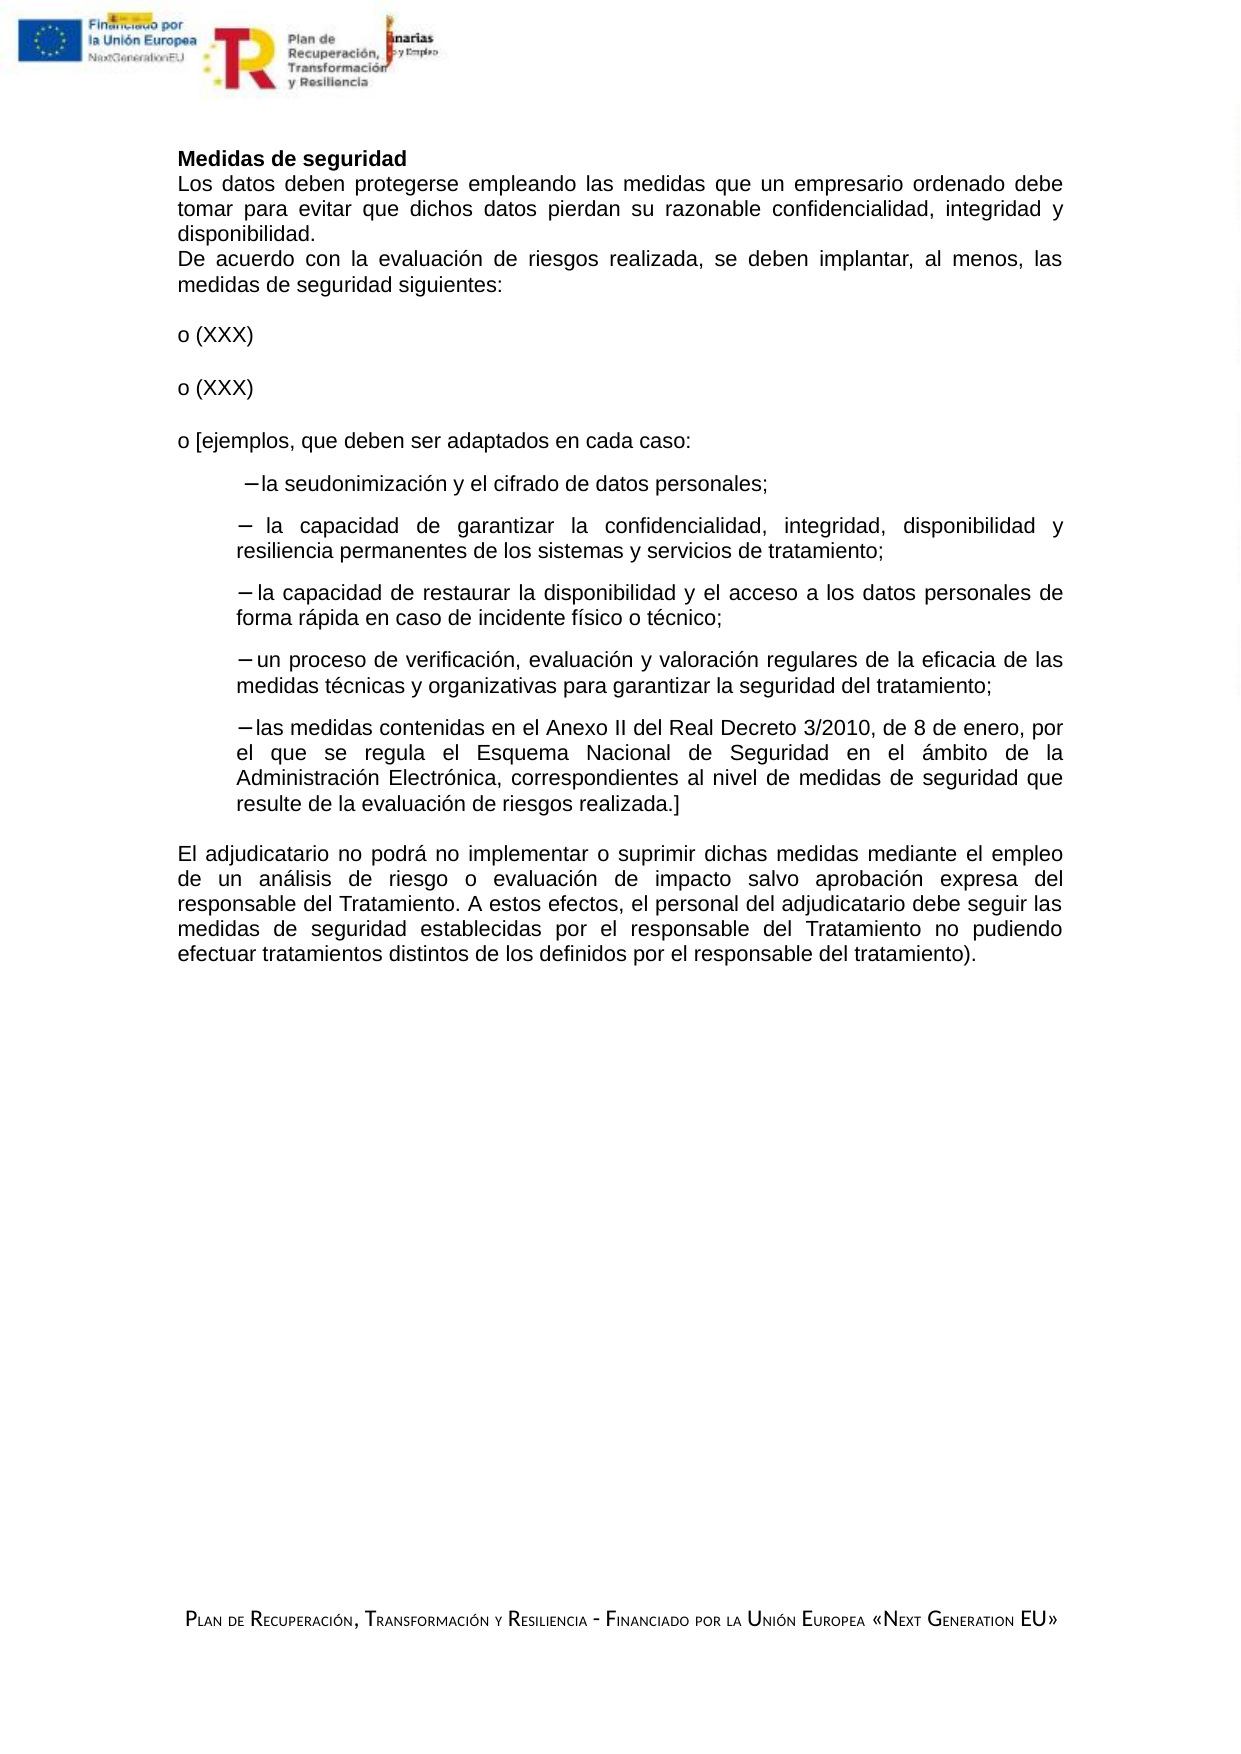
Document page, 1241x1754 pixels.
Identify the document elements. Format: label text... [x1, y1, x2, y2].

text − [236, 513, 266, 538]
text la capacidad de restaurar la disponibilidad y el acceso a los datos personales de [257, 581, 1088, 605]
text PLAN DE RECUPERACIÓN, TRANSFORMACIÓN Y RESILIENCIA - FINANCIADO POR LA UNIÓN EUROPEA «NEXT GENERATION EU» [185, 1604, 1083, 1632]
text efectuar tratamientos distintos de los definidos por el responsable del tratamiento). [177, 942, 1088, 967]
text Los datos deben protegerse empleando las medidas que un empresario ordenado debe [177, 172, 1088, 196]
text − [242, 471, 261, 496]
text las medidas contenidas en el Anexo II del Real Decreto 3/2010, de 8 de enero, por [256, 716, 1088, 740]
text medidas de seguridad establecidas por el responsable del Tratamiento no pudiendo [177, 917, 1088, 942]
text de un análisis de riesgo o evaluación de impacto salvo aprobación expresa del [177, 867, 1088, 891]
text la capacidad de garantizar la confidencialidad, integridad, disponibilidad y [266, 513, 1088, 538]
text un proceso de verificación, evaluación y valoración regulares de la eficacia de las [257, 648, 1088, 673]
text medidas de seguridad siguientes: [177, 272, 1088, 297]
text − [236, 581, 257, 605]
text o [ejemplos, que deben ser adaptados en cada caso: [177, 429, 717, 453]
text responsable del Tratamiento. A estos efectos, el personal del adjudicatario debe seguir las [177, 892, 1088, 916]
text forma rápida en caso de incidente físico o técnico; [236, 606, 748, 631]
text disponibilidad. [177, 222, 1088, 246]
text Administración Electrónica, correspondientes al nivel de medidas de seguridad que [236, 766, 1088, 791]
text resiliencia permanentes de los sistemas y servicios de tratamiento; [236, 539, 909, 563]
text o (XXX) [177, 376, 279, 400]
text Medidas de seguridad [177, 146, 432, 171]
text resulte de la evaluación de riesgos realizada.] [236, 791, 1088, 816]
text − [236, 716, 256, 740]
text De acuerdo con la evaluación de riesgos realizada, se deben implantar, al menos, las [177, 247, 1088, 272]
text o (XXX) [177, 322, 279, 347]
text − [236, 648, 257, 673]
text El adjudicatario no podrá no implementar o suprimir dichas medidas mediante el empleo [177, 841, 1088, 866]
text tomar para evitar que dichos datos pierdan su razonable confidencialidad, integridad y [177, 197, 1088, 221]
text medidas técnicas y organizativas para garantizar la seguridad del tratamiento; [236, 673, 1018, 698]
text la seudonimización y el cifrado de datos personales; [261, 471, 793, 496]
text el que se regula el Esquema Nacional de Seguridad en el ámbito de la [236, 741, 1088, 765]
